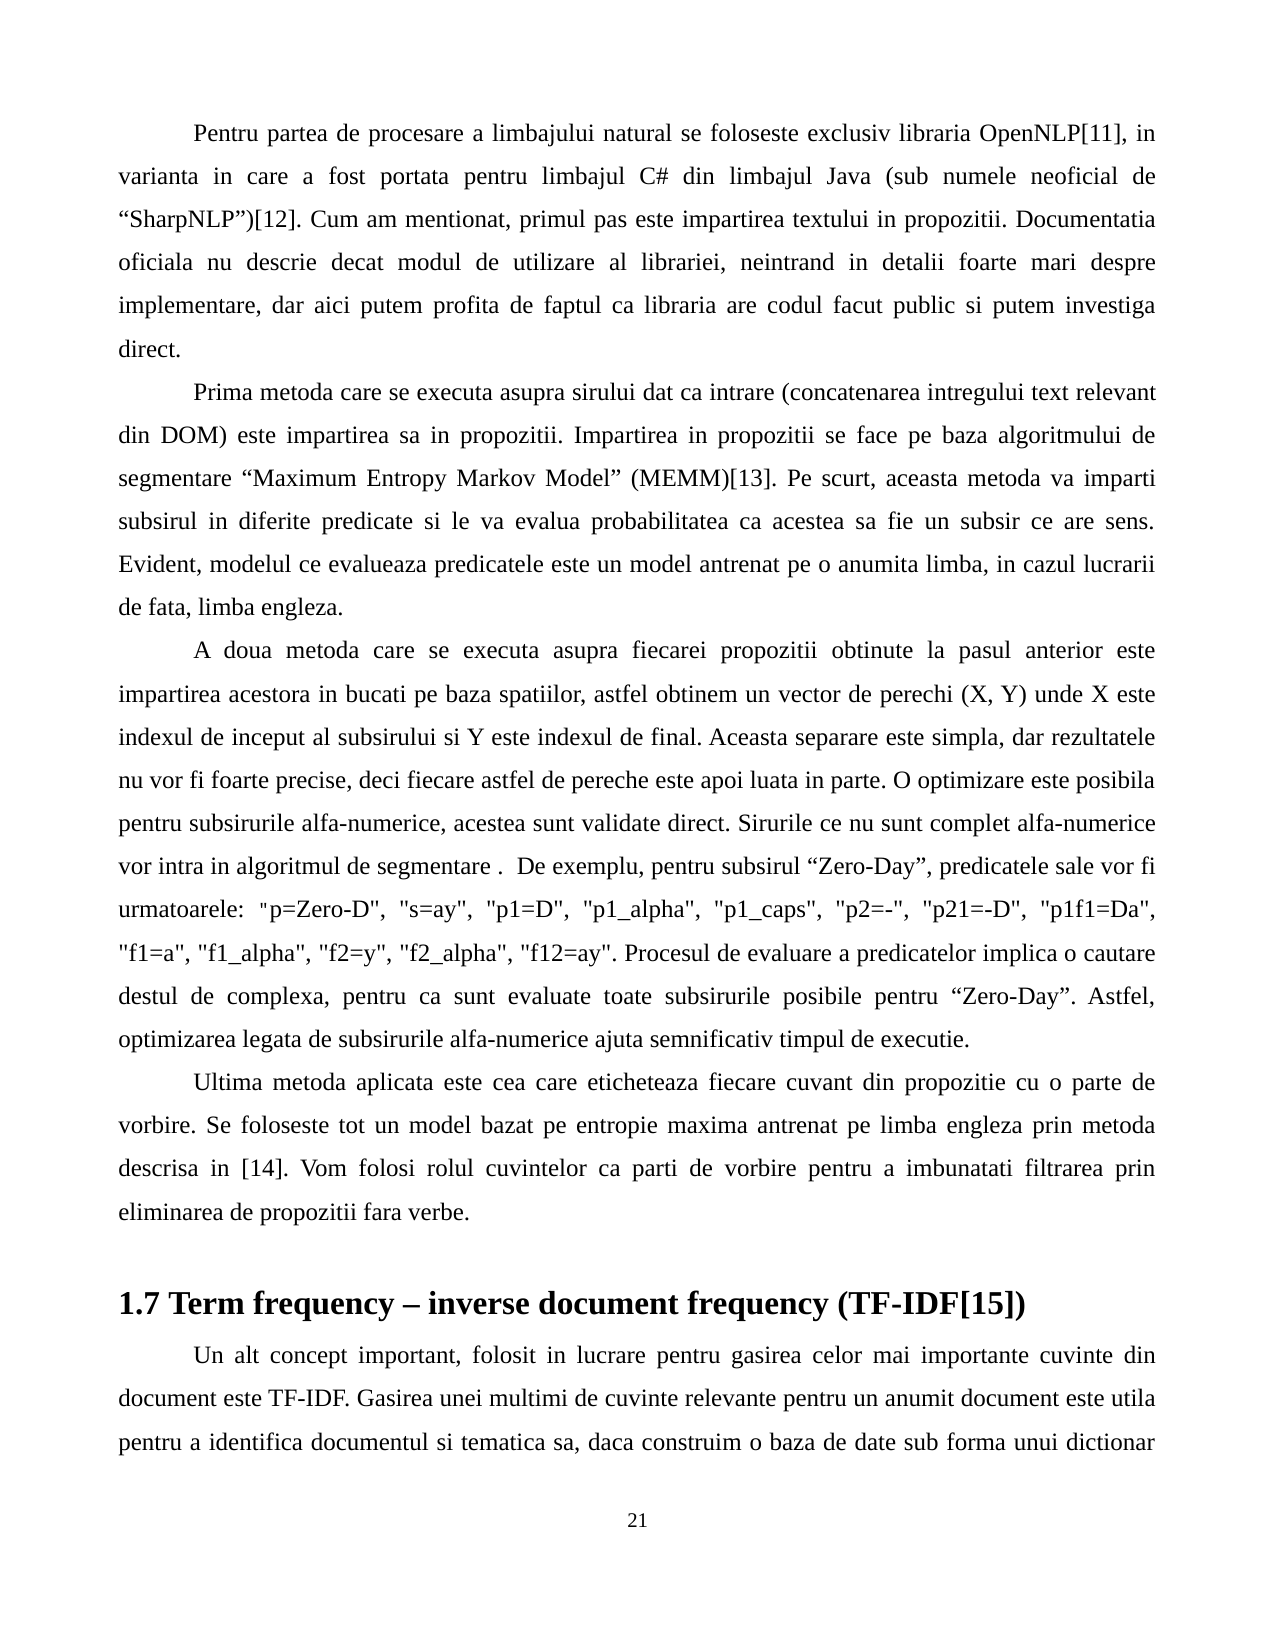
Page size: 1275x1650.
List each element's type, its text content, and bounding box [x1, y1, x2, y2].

subtitle 1.7 Term frequency – inverse document frequency (TF-IDF[15]) [118, 1283, 1157, 1321]
subtitle Pentru partea de procesare a limbajului natural se foloseste exclusiv libraria OpenNLP[11], in varianta in care a fost portata pentru limbajul C# din limbajul Java (sub numele neoficial de “SharpNLP”)[12]. Cum am mentionat, primul pas este impartirea textului in propozitii. Documentatia oficiala nu descrie decat modul de utilizare al librariei, neintrand in detalii foarte mari despre implementare, dar aici putem profita de faptul ca libraria are codul facut public si putem investiga direct. [118, 118, 1157, 362]
subtitle A doua metoda care se executa asupra fiecarei propozitii obtinute la pasul anterior este impartirea acestora in bucati pe baza spatiilor, astfel obtinem un vector de perechi (X, Y) unde X este indexul de inceput al subsirului si Y este indexul de final. Aceasta separare este simpla, dar rezultatele nu vor fi foarte precise, deci fiecare astfel de pereche este apoi luata in parte. O optimizare este posibila pentru subsirurile alfa-numerice, acestea sunt validate direct. Sirurile ce nu sunt complet alfa-numerice vor intra in algoritmul de segmentare . De exemplu, pentru subsirul “Zero-Day”, predicatele sale vor fi urmatoarele: "p=Zero-D", "s=ay", "p1=D", "p1_alpha", "p1_caps", "p2=-", "p21=-D", "p1f1=Da", "f1=a", "f1_alpha", "f2=y", "f2_alpha", "f12=ay". Procesul de evaluare a predicatelor implica o cautare destul de complexa, pentru ca sunt evaluate toate subsirurile posibile pentru “Zero-Day”. Astfel, optimizarea legata de subsirurile alfa-numerice ajuta semnificativ timpul de executie. [118, 636, 1157, 1053]
subtitle Ultima metoda aplicata este cea care eticheteaza fiecare cuvant din propozitie cu o parte de vorbire. Se foloseste tot un model bazat pe entropie maxima antrenat pe limba engleza prin metoda descrisa in [14]. Vom folosi rolul cuvintelor ca parti de vorbire pentru a imbunatati filtrarea prin eliminarea de propozitii fara verbe. [118, 1067, 1157, 1225]
subtitle Un alt concept important, folosit in lucrare pentru gasirea celor mai importante cuvinte din document este TF-IDF. Gasirea unei multimi de cuvinte relevante pentru un anumit document este utila pentru a identifica documentul si tematica sa, daca construim o baza de date sub forma unui dictionar [118, 1340, 1157, 1455]
subtitle Prima metoda care se executa asupra sirului dat ca intrare (concatenarea intregului text relevant din DOM) este impartirea sa in propozitii. Impartirea in propozitii se face pe baza algoritmului de segmentare “Maximum Entropy Markov Model” (MEMM)[13]. Pe scurt, aceasta metoda va imparti subsirul in diferite predicate si le va evalua probabilitatea ca acestea sa fie un subsir ce are sens. Evident, modelul ce evalueaza predicatele este un model antrenat pe o anumita limba, in cazul lucrarii de fata, limba engleza. [118, 377, 1157, 621]
